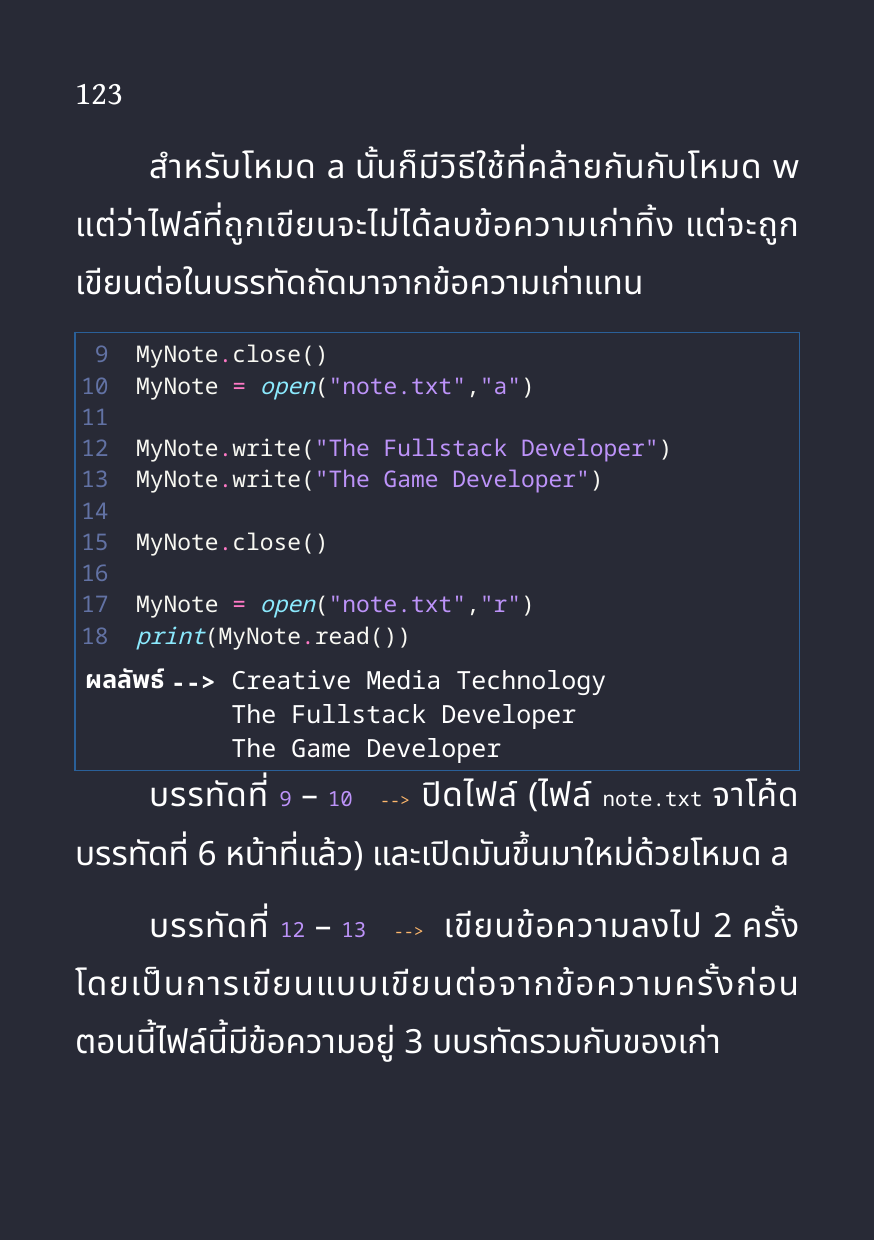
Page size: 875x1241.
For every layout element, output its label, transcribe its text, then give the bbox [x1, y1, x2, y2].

text บรรทัดที่ 12 – 13 --> เขียนข้อความลงไป 2 ครั้ง โดยเป็นการเขียนแบบเขียนต่อจากข้อความครั้งก่อน ตอนนี้ไฟล์นี้มีข้อความอยู่ 3 บบรทัดรวมกับของเก่า [75, 902, 799, 1069]
text บรรทัดที่ 9 – 10 --> ปิดไฟล์ (ไฟล์ note.txt จาโค้ดบรรทัดที่ 6 หน้าที่แล้ว) และเปิดมันขึ้นมาใหม่ด้วยโหมด a [75, 771, 799, 880]
table_cell ผลลัพธ์ --> [76, 657, 225, 770]
table_cell Creative Media Technology The Fullstack Developer The Game Developer [225, 657, 799, 770]
text สำหรับโหมด a นั้นก็มีวิธีใช้ที่คล้ายกันกับโหมด w แต่ว่าไฟล์ที่ถูกเขียนจะไม่ได้ลบข้อความเก่าทิ้ง แต่จะถูกเขียนต่อในบรรทัดถัดมาจากข้อความเก่าแทน [75, 143, 799, 309]
table_header 9 MyNote.close() 10 MyNote = open("note.txt","a") 11 12 MyNote.write("The Fullstack Developer") 13 MyNote.write("The Game Developer") 14 15 MyNote.close() 16 17 MyNote = open("note.txt","r") 18 print(MyNote.read()) [76, 333, 799, 657]
